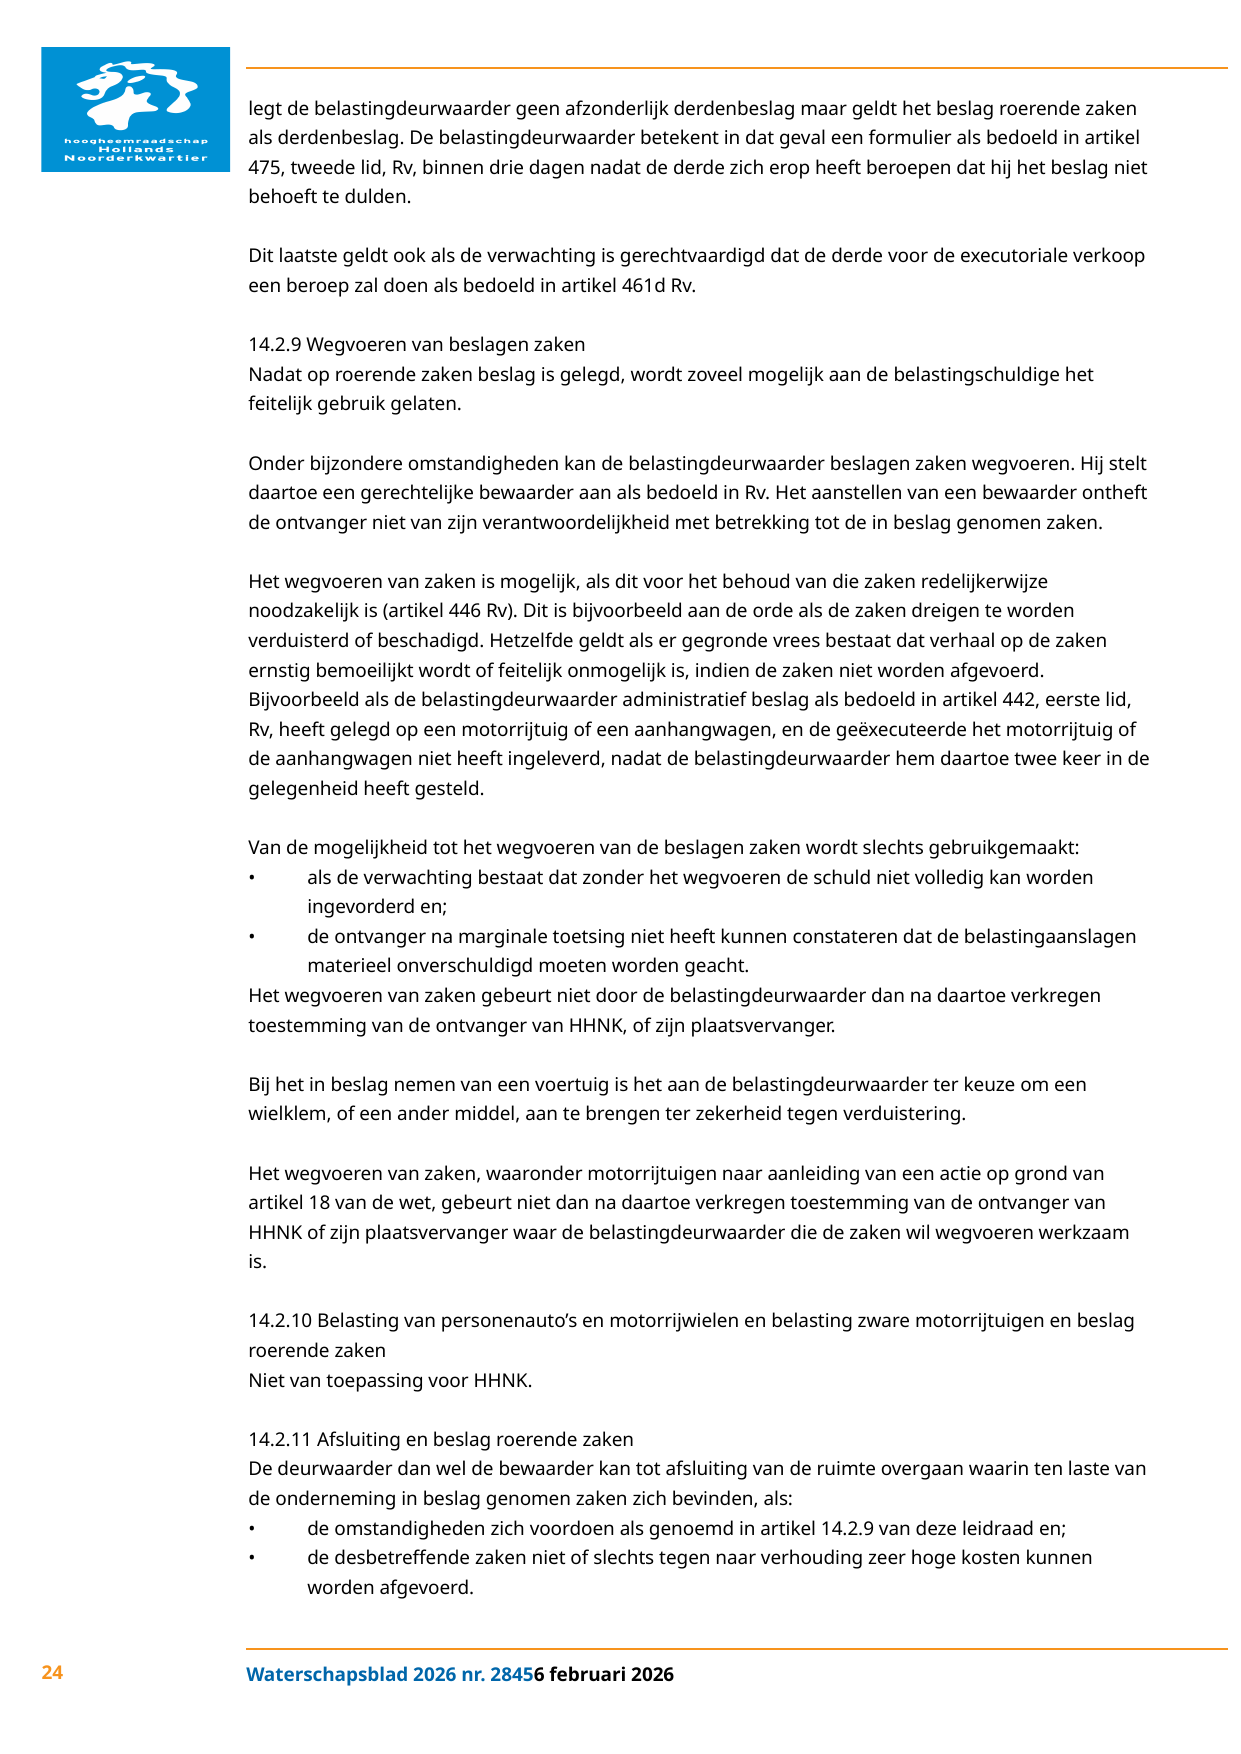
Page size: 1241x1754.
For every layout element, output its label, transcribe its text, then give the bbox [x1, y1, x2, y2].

picture [129, 76, 144, 82]
list als de verwachting bestaat dat zonder het wegvoeren de schuld niet volledig kan worden ingevorderd en; [248, 864, 1152, 919]
text Het wegvoeren van zaken is mogelijk, als dit voor het behoud van die zaken redelijkerwijze noodzakelijk is (artikel 446 Rv). Dit is bijvoorbeeld aan de orde als de zaken dreigen te worden verduisterd of beschadigd. Hetzelfde geldt als er gegronde vrees bestaat dat verhaal op de zaken ernstig bemoeilijkt wordt of feitelijk onmogelijk is, indien de zaken niet worden afgevoerd. Bijvoorbeeld als de belastingdeurwaarder administratief beslag als bedoeld in artikel 442, eerste lid, Rv, heeft gelegd op een motorrijtuig of een aanhangwagen, en de geëxecuteerde het motorrijtuig of de aanhangwagen niet heeft ingeleverd, nadat de belastingdeurwaarder hem daartoe twee keer in de gelegenheid heeft gesteld. [248, 568, 1152, 801]
picture [78, 64, 122, 99]
text Het wegvoeren van zaken, waaronder motorrijtuigen naar aanleiding van een actie op grond van artikel 18 van de wet, gebeurt niet dan na daartoe verkregen toestemming van de ontvanger van HHNK of zijn plaatsvervanger waar de belastingdeurwaarder die de zaken wil wegvoeren werkzaam is. [248, 1160, 1152, 1274]
list de omstandigheden zich voordoen als genoemd in artikel 14.2.9 van deze leidraad en; [248, 1515, 1152, 1541]
list de desbetreffende zaken niet of slechts tegen naar verhouding zeer hoge kosten kunnen worden afgevoerd. [248, 1544, 1152, 1600]
text Bij het in beslag nemen van een voertuig is het aan de belastingdeurwaarder ter keuze om een wielklem, of een ander middel, aan te brengen ter zekerheid tegen verduistering. [248, 1071, 1152, 1126]
text Niet van toepassing voor HHNK. [248, 1367, 1152, 1393]
text Dit laatste geldt ook als de verwachting is gerechtvaardigd dat de derde voor de executoriale verkoop een beroep zal doen als bedoeld in artikel 461d Rv. [248, 243, 1152, 298]
text 14.2.11 Afsluiting en beslag roerende zaken [248, 1426, 1152, 1452]
list de ontvanger na marginale toetsing niet heeft kunnen constateren dat de belastingaanslagen materieel onverschuldigd moeten worden geacht. [248, 923, 1152, 978]
text Nadat op roerende zaken beslag is gelegd, wordt zoveel mogelijk aan de belastingschuldige het feitelijk gebruik gelaten. [248, 361, 1152, 416]
picture [88, 87, 157, 130]
text Van de mogelijkheid tot het wegvoeren van de beslagen zaken wordt slechts gebruikgemaakt: [248, 834, 1152, 860]
text 14.2.9 Wegvoeren van beslagen zaken [248, 331, 1152, 357]
picture [118, 62, 197, 112]
text De deurwaarder dan wel de bewaarder kan tot afsluiting van de ruimte overgaan waarin ten laste van de onderneming in beslag genomen zaken zich bevinden, als: [248, 1456, 1152, 1511]
text 14.2.10 Belasting van personenauto’s en motorrijwielen en belasting zware motorrijtuigen en beslag roerende zaken [248, 1308, 1152, 1363]
text Het wegvoeren van zaken gebeurt niet door de belastingdeurwaarder dan na daartoe verkregen toestemming van de ontvanger van HHNK, of zijn plaatsvervanger. [248, 982, 1152, 1038]
text Onder bijzondere omstandigheden kan de belastingdeurwaarder beslagen zaken wegvoeren. Hij stelt daartoe een gerechtelijke bewaarder aan als bedoeld in Rv. Het aanstellen van een bewaarder ontheft de ontvanger niet van zijn verantwoordelijkheid met betrekking tot de in beslag genomen zaken. [248, 450, 1152, 535]
text legt de belastingdeurwaarder geen afzonderlijk derdenbeslag maar geldt het beslag roerende zaken als derdenbeslag. De belastingdeurwaarder betekent in dat geval een formulier als bedoeld in artikel 475, tweede lid, Rv, binnen drie dagen nadat de derde zich erop heeft beroepen dat hij het beslag niet behoeft te dulden. [248, 95, 1152, 209]
